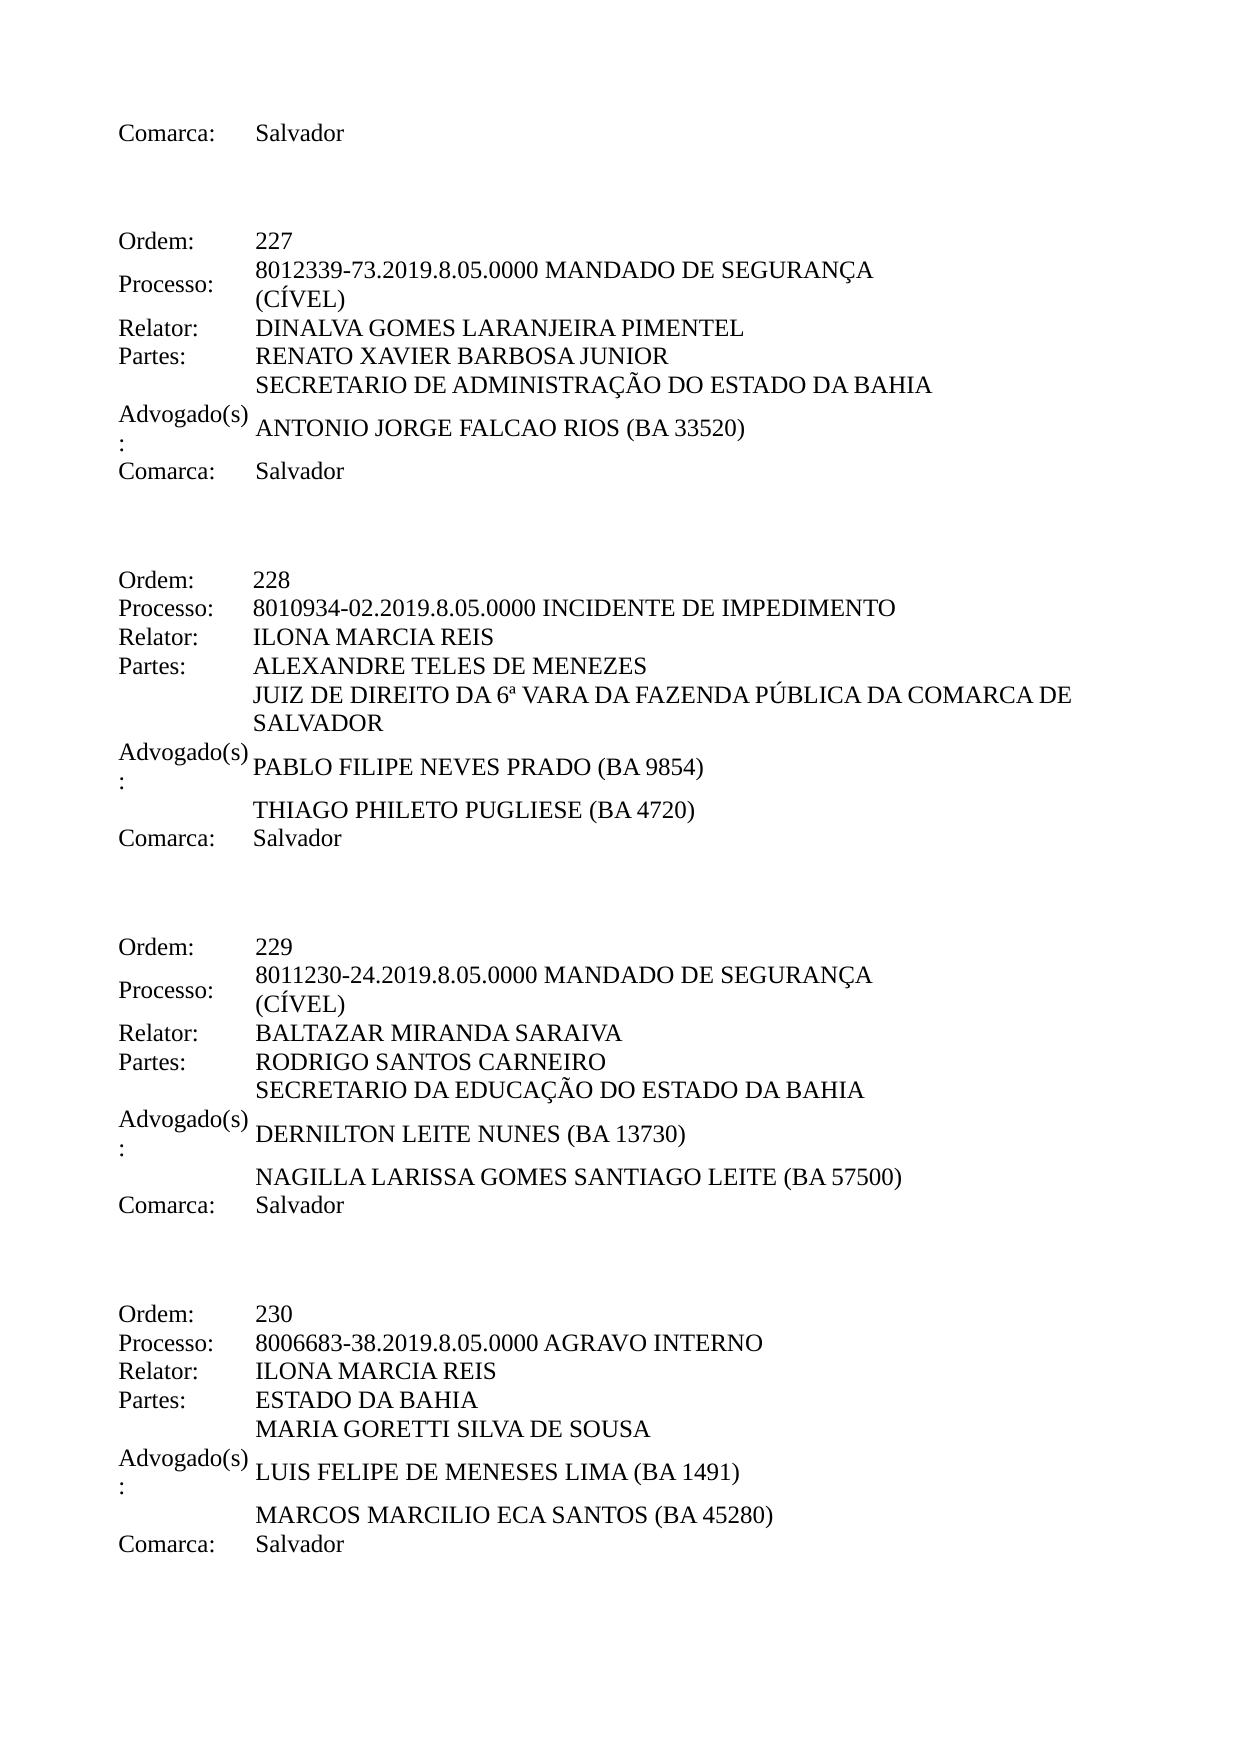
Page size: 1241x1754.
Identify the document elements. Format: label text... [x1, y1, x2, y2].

table_cell DINALVA GOMES LARANJEIRA PIMENTEL [255, 313, 969, 341]
table_cell SECRETARIO DE ADMINISTRAÇÃO DO ESTADO DA BAHIA [255, 370, 969, 399]
table_cell Processo: [118, 594, 253, 622]
table_header Ordem: [118, 565, 253, 593]
table_cell THIAGO PHILETO PUGLIESE (BA 4720) [253, 795, 1122, 823]
table_cell PABLO FILIPE NEVES PRADO (BA 9854) [253, 737, 1122, 795]
table_cell ANTONIO JORGE FALCAO RIOS (BA 33520) [255, 399, 969, 456]
table_cell ESTADO DA BAHIA [255, 1385, 774, 1414]
table_cell Salvador [255, 118, 997, 147]
table_cell Processo: [118, 961, 255, 1018]
table_cell MARCOS MARCILIO ECA SANTOS (BA 45280) [255, 1500, 774, 1529]
table_cell Partes: [118, 1385, 255, 1414]
table_cell Comarca: [118, 118, 255, 147]
table_cell Partes: [118, 651, 253, 680]
table_header Ordem: [118, 1299, 255, 1328]
table_cell NAGILLA LARISSA GOMES SANTIAGO LEITE (BA 57500) [255, 1162, 968, 1191]
table_header Ordem: [118, 226, 255, 255]
table_cell Partes: [118, 341, 255, 370]
table_cell Relator: [118, 1356, 255, 1385]
table_cell Processo: [118, 255, 255, 313]
table_cell Salvador [253, 824, 1122, 852]
table_cell SECRETARIO DA EDUCAÇÃO DO ESTADO DA BAHIA [255, 1076, 968, 1104]
table_header Ordem: [118, 932, 255, 961]
table_header 227 [255, 226, 969, 255]
table_cell ILONA MARCIA REIS [255, 1356, 774, 1385]
table_cell Relator: [118, 622, 253, 651]
table_cell ILONA MARCIA REIS [253, 622, 1122, 651]
table_cell Salvador [255, 1191, 968, 1219]
table_cell Advogado(s): [118, 1443, 255, 1500]
table_cell RENATO XAVIER BARBOSA JUNIOR [255, 341, 969, 370]
table_cell Comarca: [118, 456, 255, 485]
table_cell JUIZ DE DIREITO DA 6ª VARA DA FAZENDA PÚBLICA DA COMARCA DE SALVADOR [253, 680, 1122, 737]
table_cell [118, 1076, 255, 1104]
table_cell 8011230-24.2019.8.05.0000 MANDADO DE SEGURANÇA (CÍVEL) [255, 961, 968, 1018]
table_cell [118, 370, 255, 399]
table_cell Advogado(s): [118, 399, 255, 456]
table_cell [118, 1500, 255, 1529]
table_cell MARIA GORETTI SILVA DE SOUSA [255, 1414, 774, 1443]
table_cell Comarca: [118, 824, 253, 852]
table_header 228 [253, 565, 1122, 593]
table_cell Salvador [255, 456, 969, 485]
table_cell Advogado(s): [118, 737, 253, 795]
table_cell 8006683-38.2019.8.05.0000 AGRAVO INTERNO [255, 1328, 774, 1356]
table_cell BALTAZAR MIRANDA SARAIVA [255, 1018, 968, 1047]
table_cell [118, 1414, 255, 1443]
table_cell Advogado(s): [118, 1104, 255, 1162]
table_header 230 [255, 1299, 774, 1328]
table_cell [118, 1162, 255, 1191]
table_cell 8012339-73.2019.8.05.0000 MANDADO DE SEGURANÇA (CÍVEL) [255, 255, 969, 313]
table_cell Partes: [118, 1047, 255, 1076]
table_cell Comarca: [118, 1529, 255, 1558]
table_cell Processo: [118, 1328, 255, 1356]
table_cell [118, 680, 253, 737]
table_header 229 [255, 932, 968, 961]
table_cell LUIS FELIPE DE MENESES LIMA (BA 1491) [255, 1443, 774, 1500]
table_cell ALEXANDRE TELES DE MENEZES [253, 651, 1122, 680]
table_cell RODRIGO SANTOS CARNEIRO [255, 1047, 968, 1076]
table_cell Relator: [118, 313, 255, 341]
table_cell Relator: [118, 1018, 255, 1047]
table_cell DERNILTON LEITE NUNES (BA 13730) [255, 1104, 968, 1162]
table_cell Comarca: [118, 1191, 255, 1219]
table_cell 8010934-02.2019.8.05.0000 INCIDENTE DE IMPEDIMENTO [253, 594, 1122, 622]
table_cell [118, 795, 253, 823]
table_cell Salvador [255, 1529, 774, 1558]
